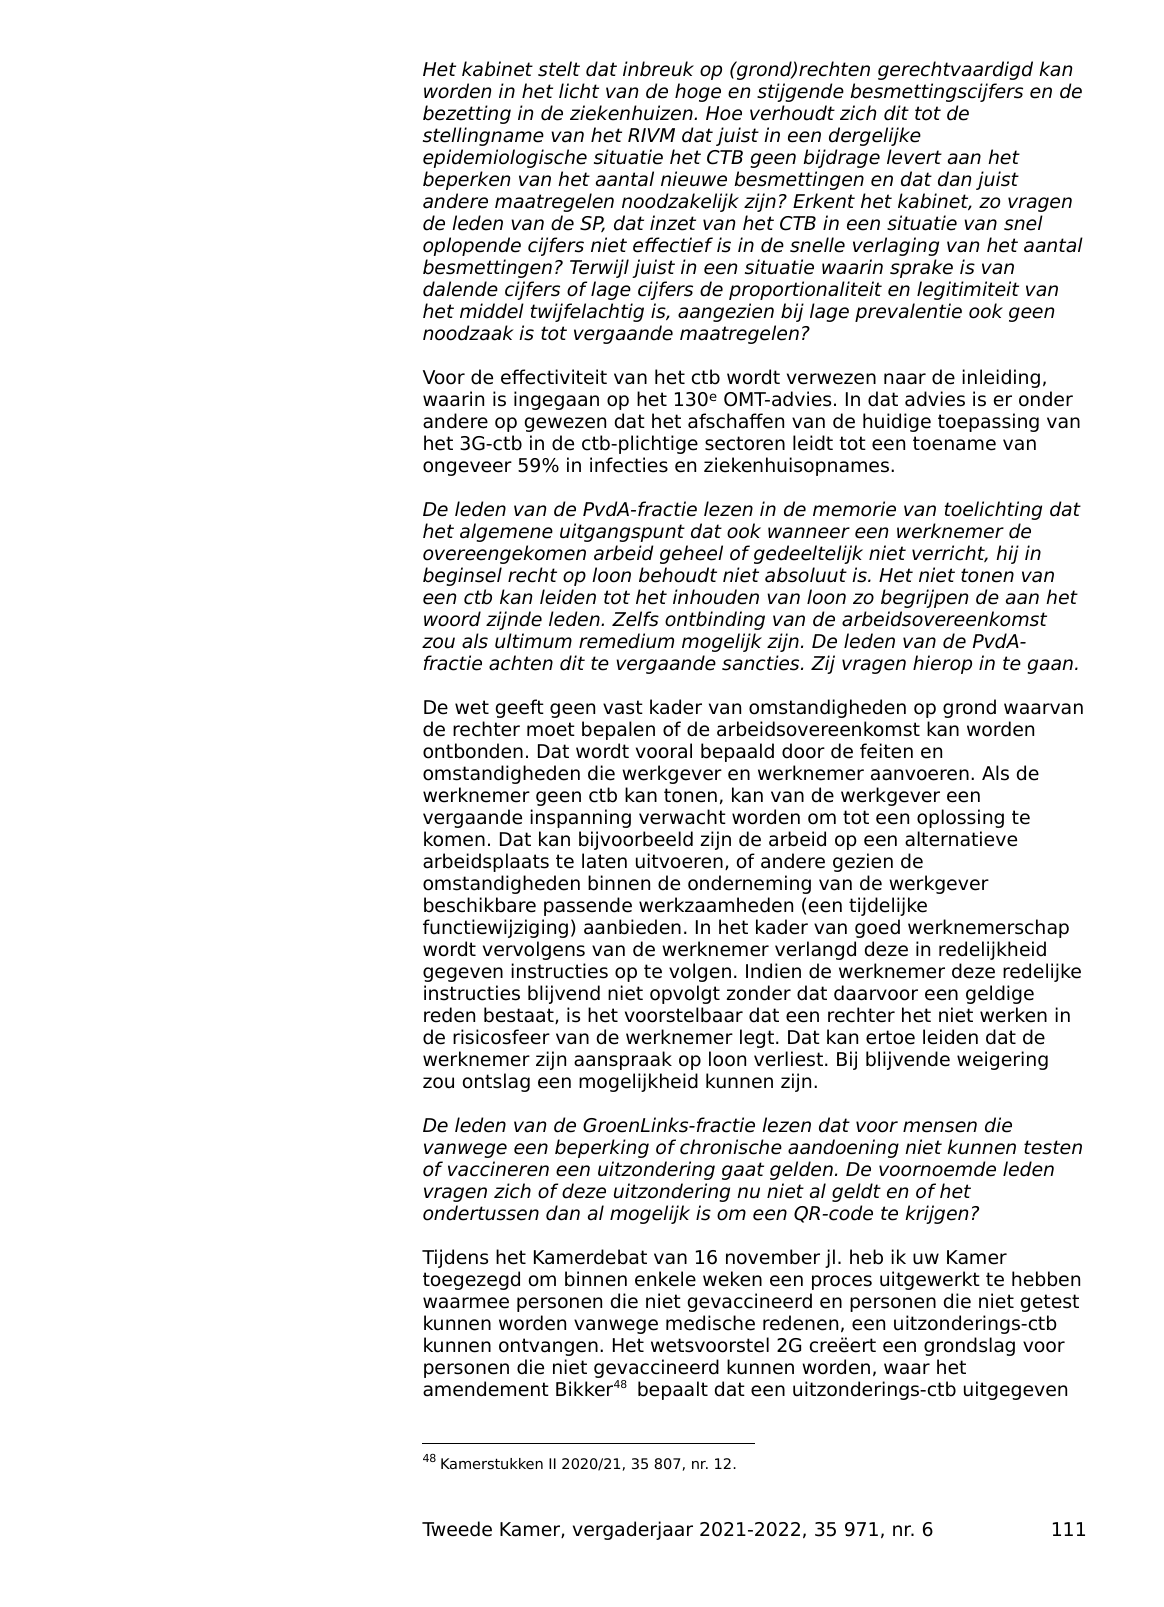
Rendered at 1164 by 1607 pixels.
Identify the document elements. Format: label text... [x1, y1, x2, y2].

text Het kabinet stelt dat inbreuk op (grond)rechten gerechtvaardigd kan worden in het licht van de hoge en stijgende besmettingscijfers en de bezetting in de ziekenhuizen. Hoe verhoudt zich dit tot de stellingname van het RIVM dat juist in een dergelijke epidemiologische situatie het CTB geen bijdrage levert aan het beperken van het aantal nieuwe besmettingen en dat dan juist andere maatregelen noodzakelijk zijn? Erkent het kabinet, zo vragen de leden van de SP, dat inzet van het CTB in een situatie van snel oplopende cijfers niet effectief is in de snelle verlaging van het aantal besmettingen? Terwijl juist in een situatie waarin sprake is van dalende cijfers of lage cijfers de proportionaliteit en legitimiteit van het middel twijfelachtig is, aangezien bij lage prevalentie ook geen noodzaak is tot vergaande maatregelen? [422, 59, 1087, 345]
text Voor de effectiviteit van het ctb wordt verwezen naar de inleiding, waarin is ingegaan op het 130e OMT-advies. In dat advies is er onder andere op gewezen dat het afschaffen van de huidige toepassing van het 3G-ctb in de ctb-plichtige sectoren leidt tot een toename van ongeveer 59% in infecties en ziekenhuisopnames. [422, 367, 1087, 477]
text De wet geeft geen vast kader van omstandigheden op grond waarvan de rechter moet bepalen of de arbeidsovereenkomst kan worden ontbonden. Dat wordt vooral bepaald door de feiten en omstandigheden die werkgever en werknemer aanvoeren. Als de werknemer geen ctb kan tonen, kan van de werkgever een vergaande inspanning verwacht worden om tot een oplossing te komen. Dat kan bijvoorbeeld zijn de arbeid op een alternatieve arbeidsplaats te laten uitvoeren, of andere gezien de omstandigheden binnen de onderneming van de werkgever beschikbare passende werkzaamheden (een tijdelijke functiewijziging) aanbieden. In het kader van goed werknemerschap wordt vervolgens van de werknemer verlangd deze in redelijkheid gegeven instructies op te volgen. Indien de werknemer deze redelijke instructies blijvend niet opvolgt zonder dat daarvoor een geldige reden bestaat, is het voorstelbaar dat een rechter het niet werken in de risicosfeer van de werknemer legt. Dat kan ertoe leiden dat de werknemer zijn aanspraak op loon verliest. Bij blijvende weigering zou ontslag een mogelijkheid kunnen zijn. [422, 697, 1087, 1093]
text De leden van de GroenLinks-fractie lezen dat voor mensen die vanwege een beperking of chronische aandoening niet kunnen testen of vaccineren een uitzondering gaat gelden. De voornoemde leden vragen zich of deze uitzondering nu niet al geldt en of het ondertussen dan al mogelijk is om een QR-code te krijgen? [422, 1115, 1087, 1225]
text Tijdens het Kamerdebat van 16 november jl. heb ik uw Kamer toegezegd om binnen enkele weken een proces uitgewerkt te hebben waarmee personen die niet gevaccineerd en personen die niet getest kunnen worden vanwege medische redenen, een uitzonderings-ctb kunnen ontvangen. Het wetsvoorstel 2G creëert een grondslag voor personen die niet gevaccineerd kunnen worden, waar het amendement Bikker bepaalt dat een uitzonderings-ctb uitgegeven [422, 1247, 1087, 1401]
text De leden van de PvdA-fractie lezen in de memorie van toelichting dat het algemene uitgangspunt dat ook wanneer een werknemer de overeengekomen arbeid geheel of gedeeltelijk niet verricht, hij in beginsel recht op loon behoudt niet absoluut is. Het niet tonen van een ctb kan leiden tot het inhouden van loon zo begrijpen de aan het woord zijnde leden. Zelfs ontbinding van de arbeidsovereenkomst zou als ultimum remedium mogelijk zijn. De leden van de PvdA-fractie achten dit te vergaande sancties. Zij vragen hierop in te gaan. [422, 499, 1087, 675]
text Kamerstukken II 2020/21, 35 807, nr. 12. [422, 1452, 1087, 1474]
